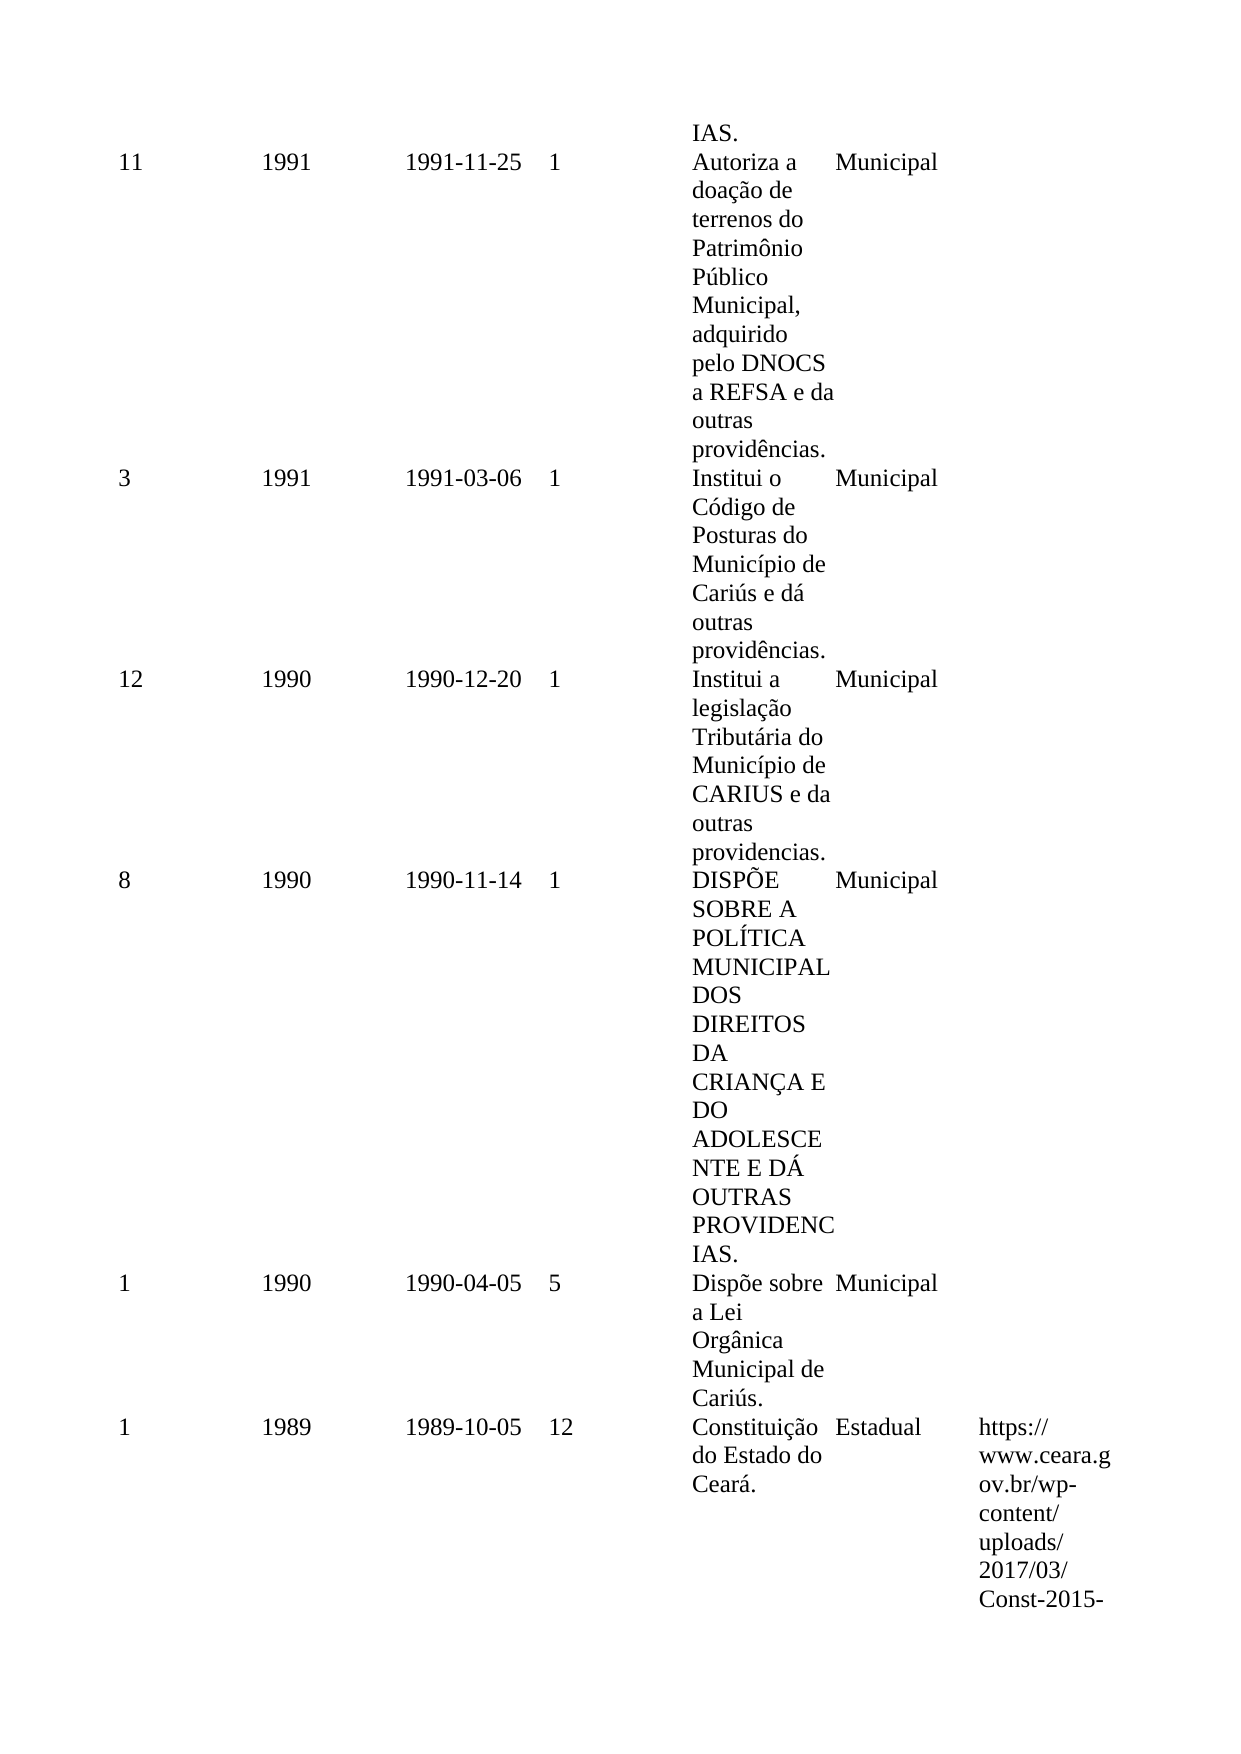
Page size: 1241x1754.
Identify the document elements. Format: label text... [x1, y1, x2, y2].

table_cell Municipal [835, 1268, 979, 1412]
table_cell 1989 [261, 1412, 405, 1613]
table_cell 1 [548, 147, 692, 463]
table_cell 1 [548, 866, 692, 1268]
table_cell 12 [118, 664, 261, 866]
table_cell IAS. [692, 118, 835, 147]
table_cell [979, 147, 1122, 463]
table_cell Dispõe sobre a Lei Orgânica Municipal de Cariús. [692, 1268, 835, 1412]
table_cell 1990 [261, 664, 405, 866]
table_cell [979, 664, 1122, 866]
table_cell 5 [548, 1268, 692, 1412]
table_cell 1990-12-20 [405, 664, 548, 866]
table_cell [979, 463, 1122, 664]
table_cell Estadual [835, 1412, 979, 1613]
table_cell 1991 [261, 147, 405, 463]
table_cell [835, 118, 979, 147]
table_cell 11 [118, 147, 261, 463]
table_cell [118, 118, 261, 147]
table_cell Municipal [835, 463, 979, 664]
table_cell 1 [548, 664, 692, 866]
table_cell Municipal [835, 147, 979, 463]
table_cell DISPÕE SOBRE A POLÍTICA MUNICIPAL DOS DIREITOS DA CRIANÇA E DO ADOLESCENTE E DÁ OUTRAS PROVIDENCIAS. [692, 866, 835, 1268]
table_cell 3 [118, 463, 261, 664]
table_cell 1 [118, 1268, 261, 1412]
table_cell 1989-10-05 [405, 1412, 548, 1613]
table_cell 1991 [261, 463, 405, 664]
table_cell Municipal [835, 664, 979, 866]
table_cell 1990-04-05 [405, 1268, 548, 1412]
table_cell [405, 118, 548, 147]
table_cell [261, 118, 405, 147]
table_cell Institui o Código de Posturas do Município de Cariús e dá outras providências. [692, 463, 835, 664]
table_cell 8 [118, 866, 261, 1268]
table_cell 1 [118, 1412, 261, 1613]
table_cell 1 [548, 463, 692, 664]
table_cell 1991-03-06 [405, 463, 548, 664]
table_cell [979, 118, 1122, 147]
table_cell [548, 118, 692, 147]
table_cell [979, 866, 1122, 1268]
table_cell 1991-11-25 [405, 147, 548, 463]
table_cell 1990 [261, 1268, 405, 1412]
table_cell Autoriza a doação de terrenos do Patrimônio Público Municipal, adquirido pelo DNOCS a REFSA e da outras providências. [692, 147, 835, 463]
table_cell Constituição do Estado do Ceará. [692, 1412, 835, 1613]
table_cell [979, 1268, 1122, 1412]
table_cell Institui a legislação Tributária do Município de CARIUS e da outras providencias. [692, 664, 835, 866]
table_cell 1990 [261, 866, 405, 1268]
table_cell 12 [548, 1412, 692, 1613]
table_cell https://www.ceara.gov.br/wp-content/uploads/2017/03/Const-2015- [979, 1412, 1122, 1613]
table_cell 1990-11-14 [405, 866, 548, 1268]
table_cell Municipal [835, 866, 979, 1268]
